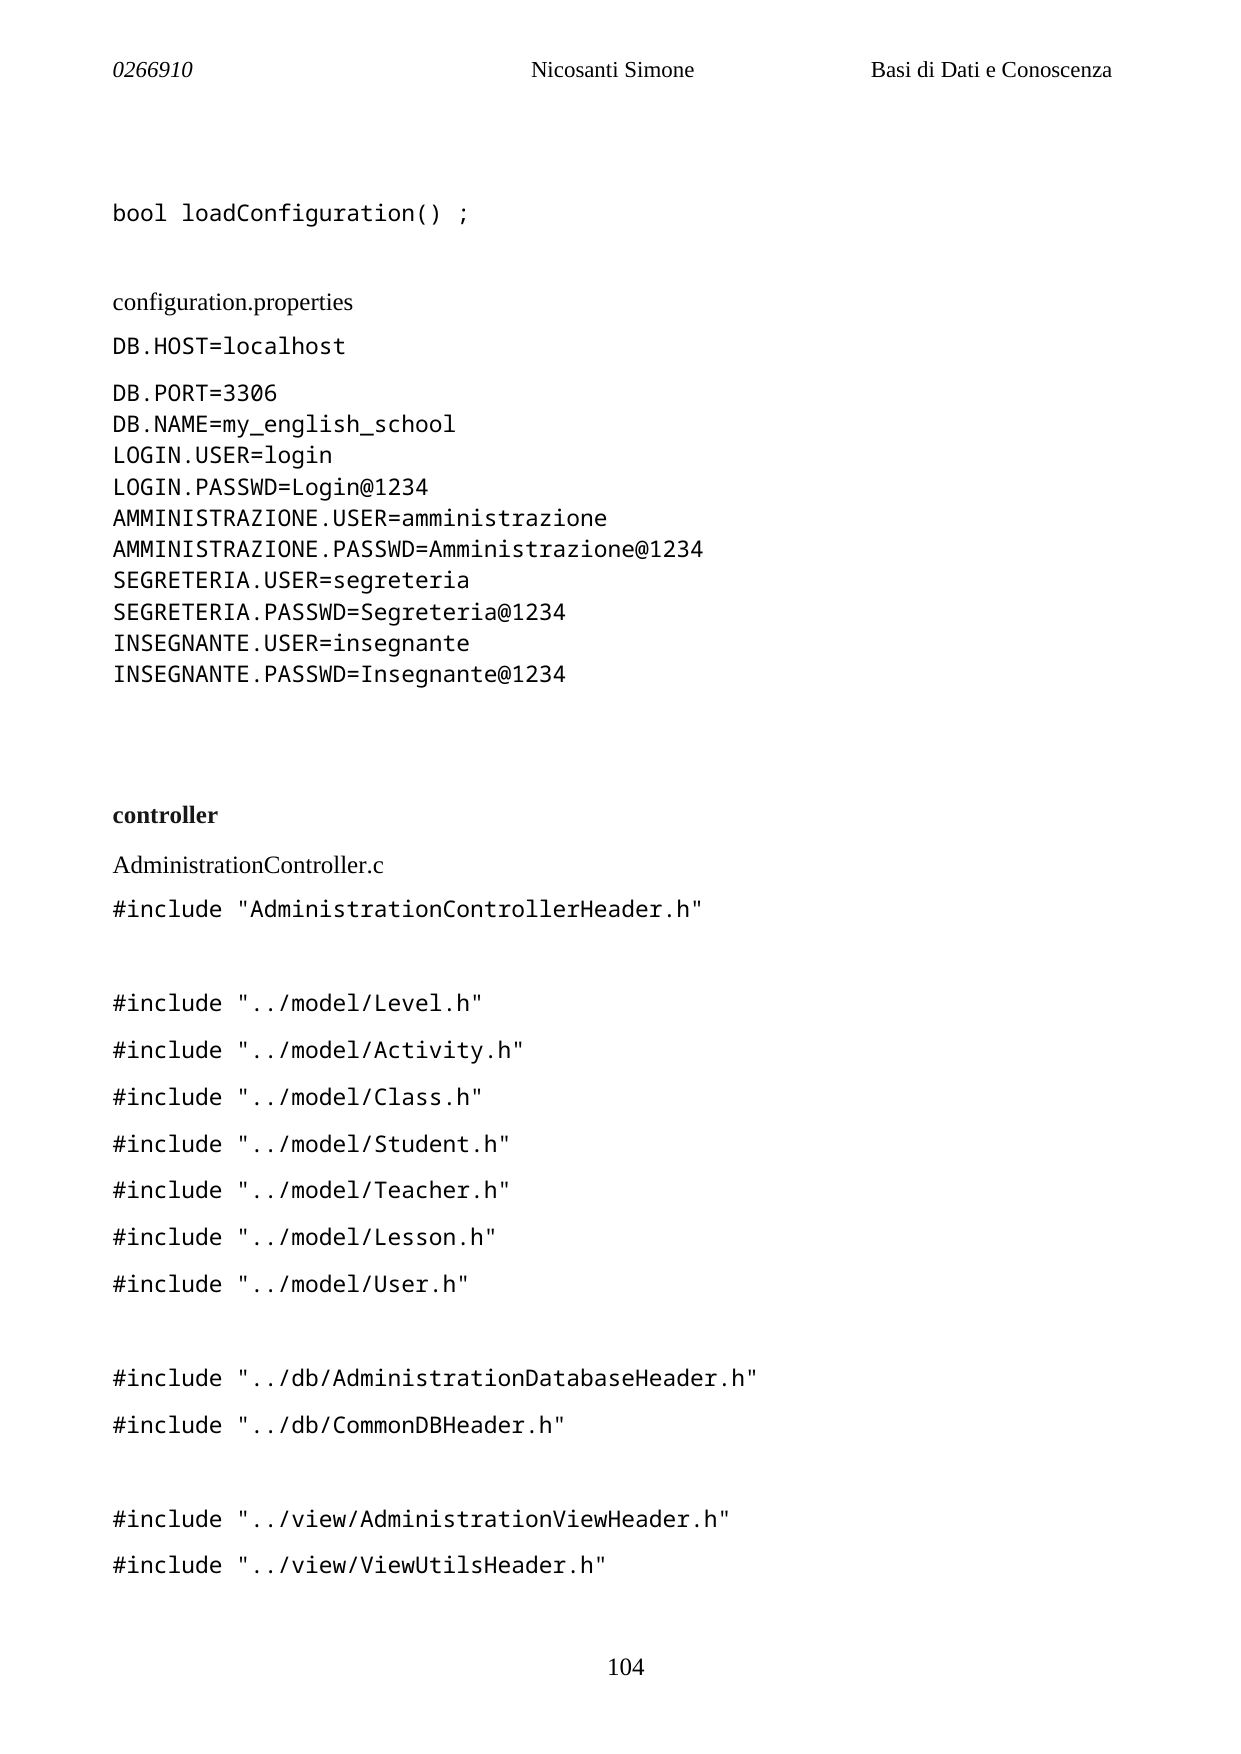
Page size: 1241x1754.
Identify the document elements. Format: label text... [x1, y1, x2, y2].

text LOGIN.PASSWD=Login@1234 [112, 471, 1128, 502]
text INSEGNANTE.PASSWD=Insegnante@1234 [112, 658, 1128, 689]
text configuration.properties [112, 287, 1128, 316]
text SEGRETERIA.USER=segreteria [112, 564, 1128, 596]
text #include "../model/User.h" [112, 1268, 1128, 1299]
text #include "../view/ViewUtilsHeader.h" [112, 1549, 1128, 1581]
text DB.PORT=3306 [112, 377, 1128, 408]
text #include "../db/AdministrationDatabaseHeader.h" [112, 1362, 1128, 1393]
text bool loadConfiguration() ; [112, 197, 1128, 228]
text #include "../db/CommonDBHeader.h" [112, 1409, 1128, 1440]
text #include "../model/Level.h" [112, 987, 1128, 1018]
text AMMINISTRAZIONE.USER=amministrazione [112, 502, 1128, 533]
text #include "../model/Lesson.h" [112, 1221, 1128, 1252]
text AdministrationController.c [112, 850, 1128, 879]
text AMMINISTRAZIONE.PASSWD=Amministrazione@1234 [112, 533, 1128, 564]
text #include "../model/Class.h" [112, 1081, 1128, 1112]
text #include "AdministrationControllerHeader.h" [112, 893, 1128, 924]
text DB.HOST=localhost [112, 330, 1128, 361]
text #include "../model/Activity.h" [112, 1034, 1128, 1065]
text SEGRETERIA.PASSWD=Segreteria@1234 [112, 596, 1128, 627]
subtitle controller [112, 801, 1128, 829]
text #include "../view/AdministrationViewHeader.h" [112, 1502, 1128, 1534]
text #include "../model/Teacher.h" [112, 1174, 1128, 1206]
text LOGIN.USER=login [112, 439, 1128, 471]
text DB.NAME=my_english_school [112, 408, 1128, 439]
text #include "../model/Student.h" [112, 1127, 1128, 1159]
text INSEGNANTE.USER=insegnante [112, 627, 1128, 658]
